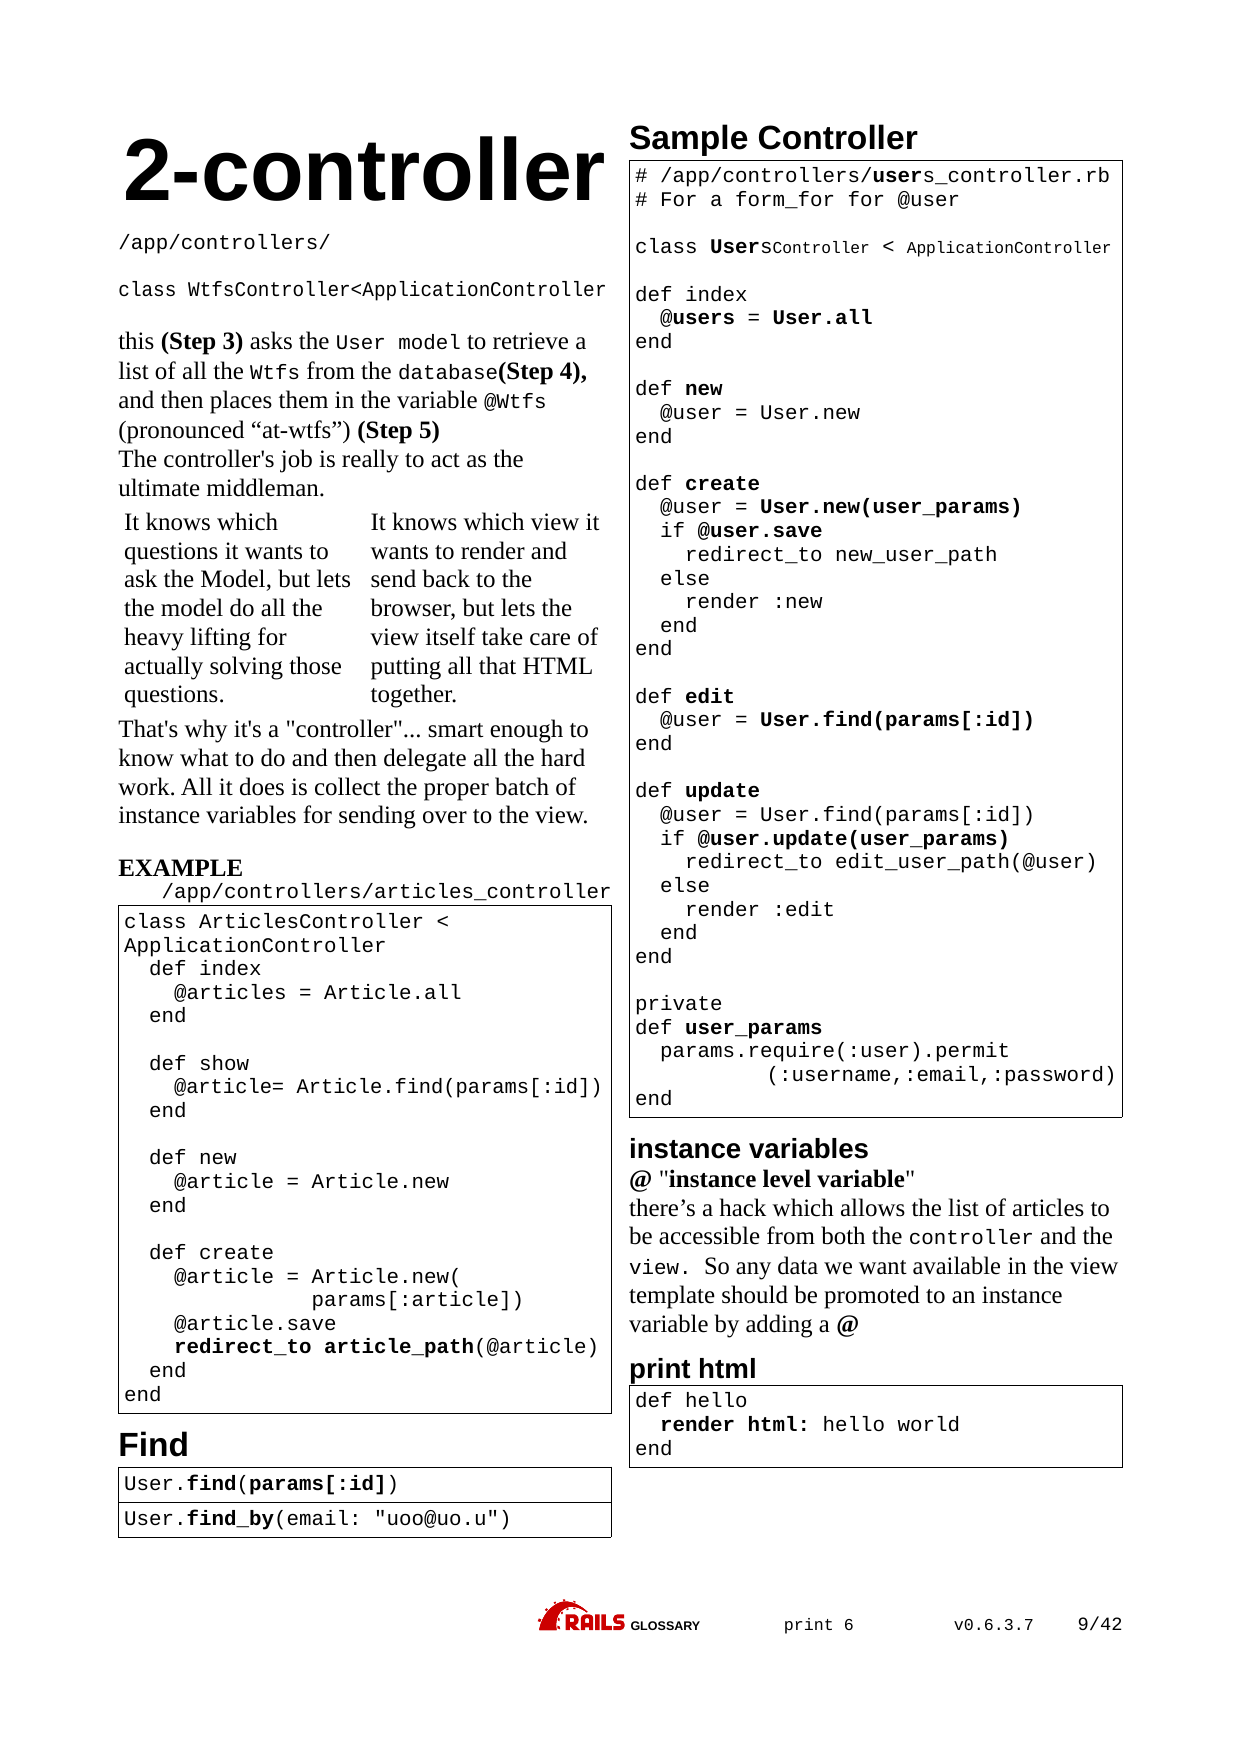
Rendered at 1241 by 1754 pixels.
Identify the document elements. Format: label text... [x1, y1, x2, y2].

table_header It knows which questions it wants to ask the Model, but lets the model do all the heavy lifting for actually solving those questions. [118, 501, 364, 714]
subtitle print html [629, 1353, 1122, 1385]
text /app/controllers/articles_controller [118, 881, 611, 905]
text there’s a hack which allows the list of articles to be accessible from both the controller and the view. So any data we want available in the view template should be promoted to an instance variable by adding a @ [629, 1193, 1122, 1338]
table_header # /app/controllers/users_controller.rb # For a form_for for @user class UsersController < ApplicationController def index @users = User.all end def new @user = User.new end def create @user = User.new(user_params) if @user.save redirect_to new_user_path else render :new end end def edit @user = User.find(params[:id]) end def update @user = User.find(params[:id]) if @user.update(user_params) redirect_to edit_user_path(@user) else render :edit end end private def user_params params.require(:user).permit (:username,:email,:password) end [630, 161, 1122, 1117]
text @ "instance level variable" [629, 1164, 1122, 1193]
text EXAMPLE [118, 853, 611, 881]
text class WtfsController<ApplicationController [118, 279, 611, 303]
text /app/controllers/ [118, 232, 611, 255]
table_header It knows which view it wants to render and send back to the browser, but lets the view itself take care of putting all that HTML together. [365, 501, 611, 714]
text this (Step 3) asks the User model to retrieve a list of all the Wtfs from the database(Step 4), and then places them in the variable @Wtfs (pronounced “at-wtfs”) (Step 5) [118, 326, 611, 444]
table_header class ArticlesController < ApplicationController def index @articles = Article.all end def show @article= Article.find(params[:id]) end def new @article = Article.new end def create @article = Article.new( params[:article]) @article.save redirect_to article_path(@article) end end [119, 906, 611, 1413]
table_cell User.find_by(email: "uoo@uo.u") [119, 1503, 611, 1537]
subtitle Sample Controller [629, 118, 1122, 157]
subtitle Find [118, 1425, 611, 1464]
text The controller's job is really to act as the ultimate middleman. [118, 444, 611, 501]
table_header User.find(params[:id]) [119, 1468, 611, 1502]
text That's why it's a "controller"... smart enough to know what to do and then delegate all the hard work. All it does is collect the proper batch of instance variables for sending over to the view. [118, 714, 611, 829]
subtitle 2-controller [118, 118, 611, 219]
table_header def hello render html: hello world end [630, 1386, 1122, 1467]
subtitle instance variables [629, 1132, 1122, 1164]
